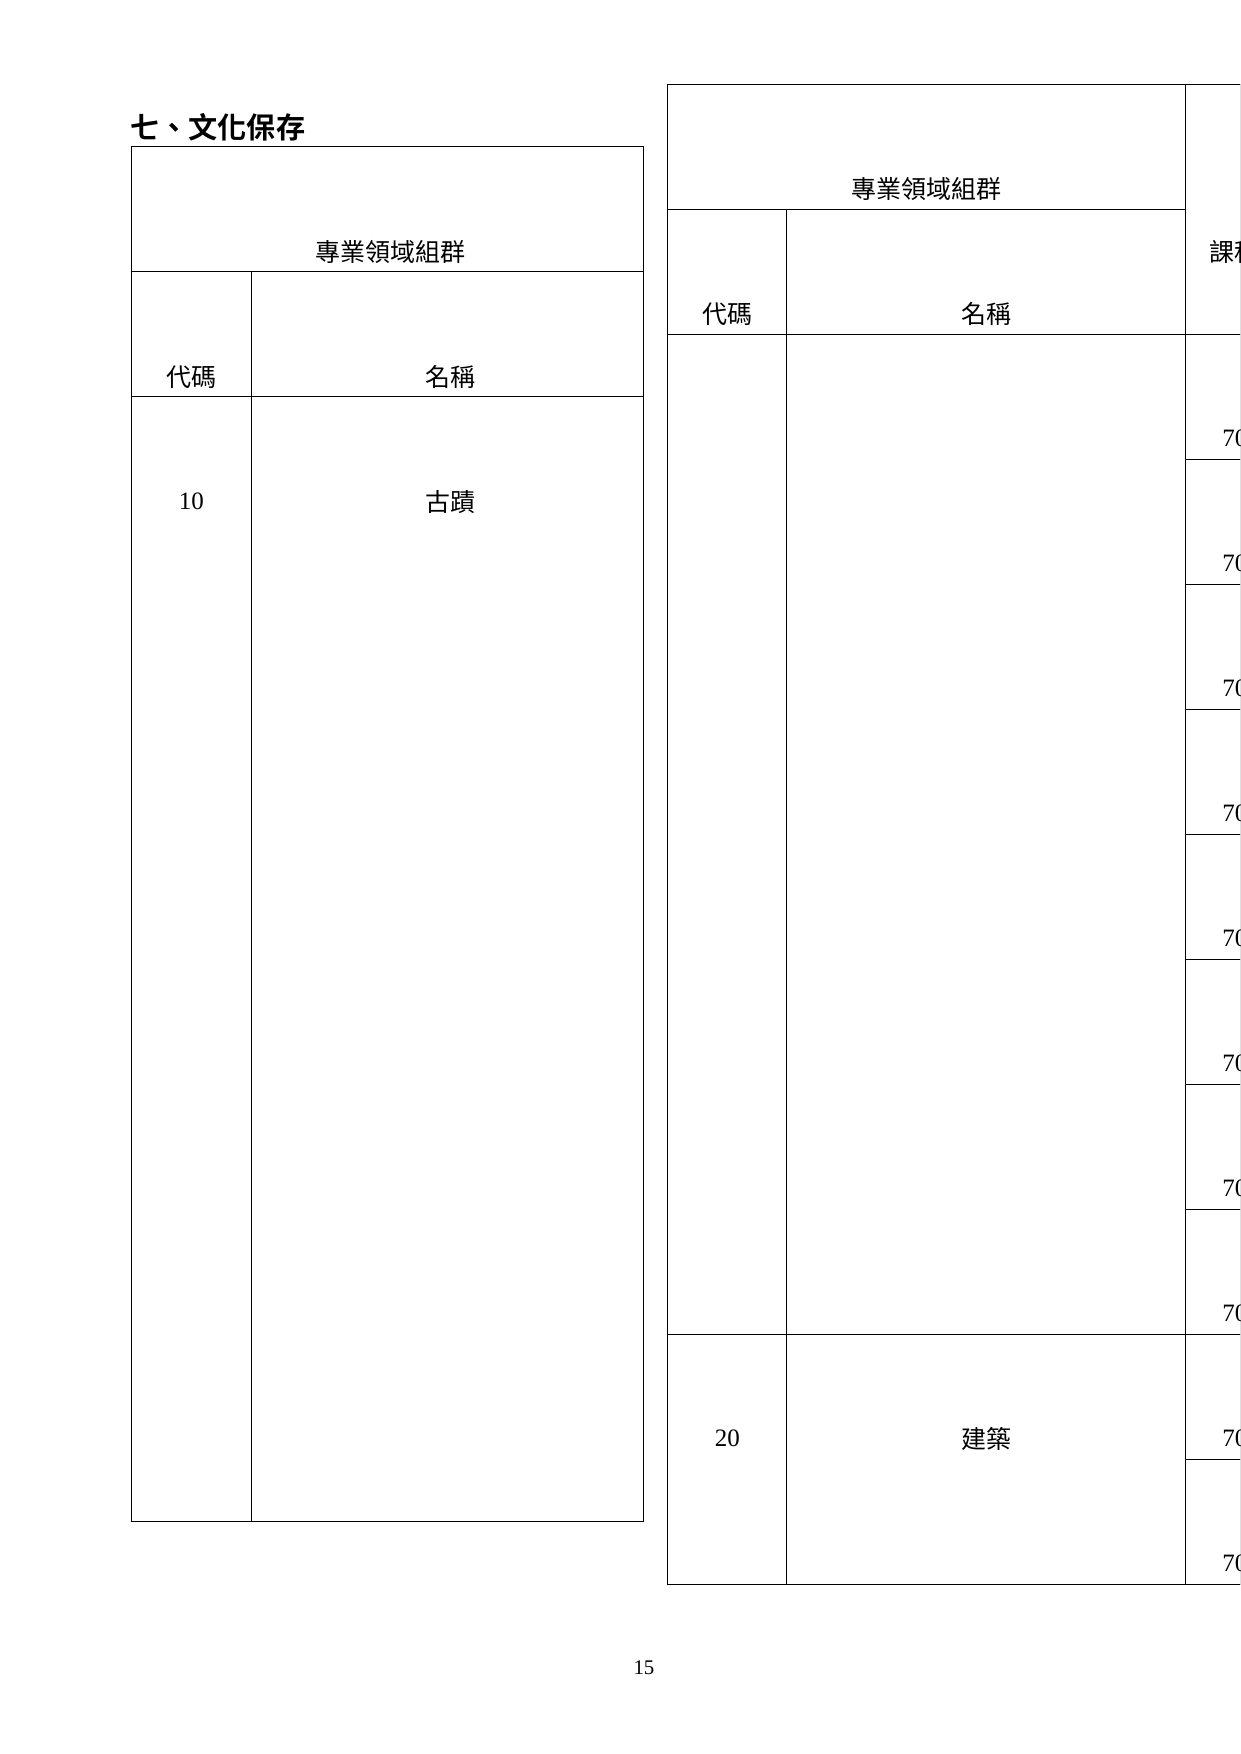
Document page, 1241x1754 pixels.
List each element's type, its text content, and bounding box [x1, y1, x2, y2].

table_cell 702100 [1186, 1335, 1240, 1459]
table_cell 701500 [1186, 585, 1240, 709]
table_cell 701600 [1186, 710, 1240, 834]
table_cell 701900 [1186, 1085, 1240, 1209]
table_cell 建築 [787, 1335, 1185, 1584]
table_cell 名稱 [787, 210, 1185, 334]
table_cell 名稱 [252, 272, 643, 396]
table_cell 20 [668, 1335, 786, 1584]
table_cell 701300 [1186, 335, 1240, 459]
table_cell 701800 [1186, 960, 1240, 1084]
table_header 課程編號 [1186, 85, 1240, 334]
table_cell 701400 [1186, 460, 1240, 584]
table_header 專業領域組群 [132, 147, 643, 271]
table_cell 702200 [1186, 1460, 1240, 1584]
table_cell 702000 [1186, 1210, 1240, 1334]
text 七、文化保存 [130, 84, 621, 146]
table_cell [668, 335, 786, 1334]
table_cell 代碼 [668, 210, 786, 334]
table_header 專業領域組群 [668, 85, 1185, 209]
table_cell 10 [132, 397, 251, 1521]
table_cell 代碼 [132, 272, 251, 396]
table_cell 古蹟 [252, 397, 643, 1521]
table_cell [787, 335, 1185, 1334]
table_cell 701700 [1186, 835, 1240, 959]
